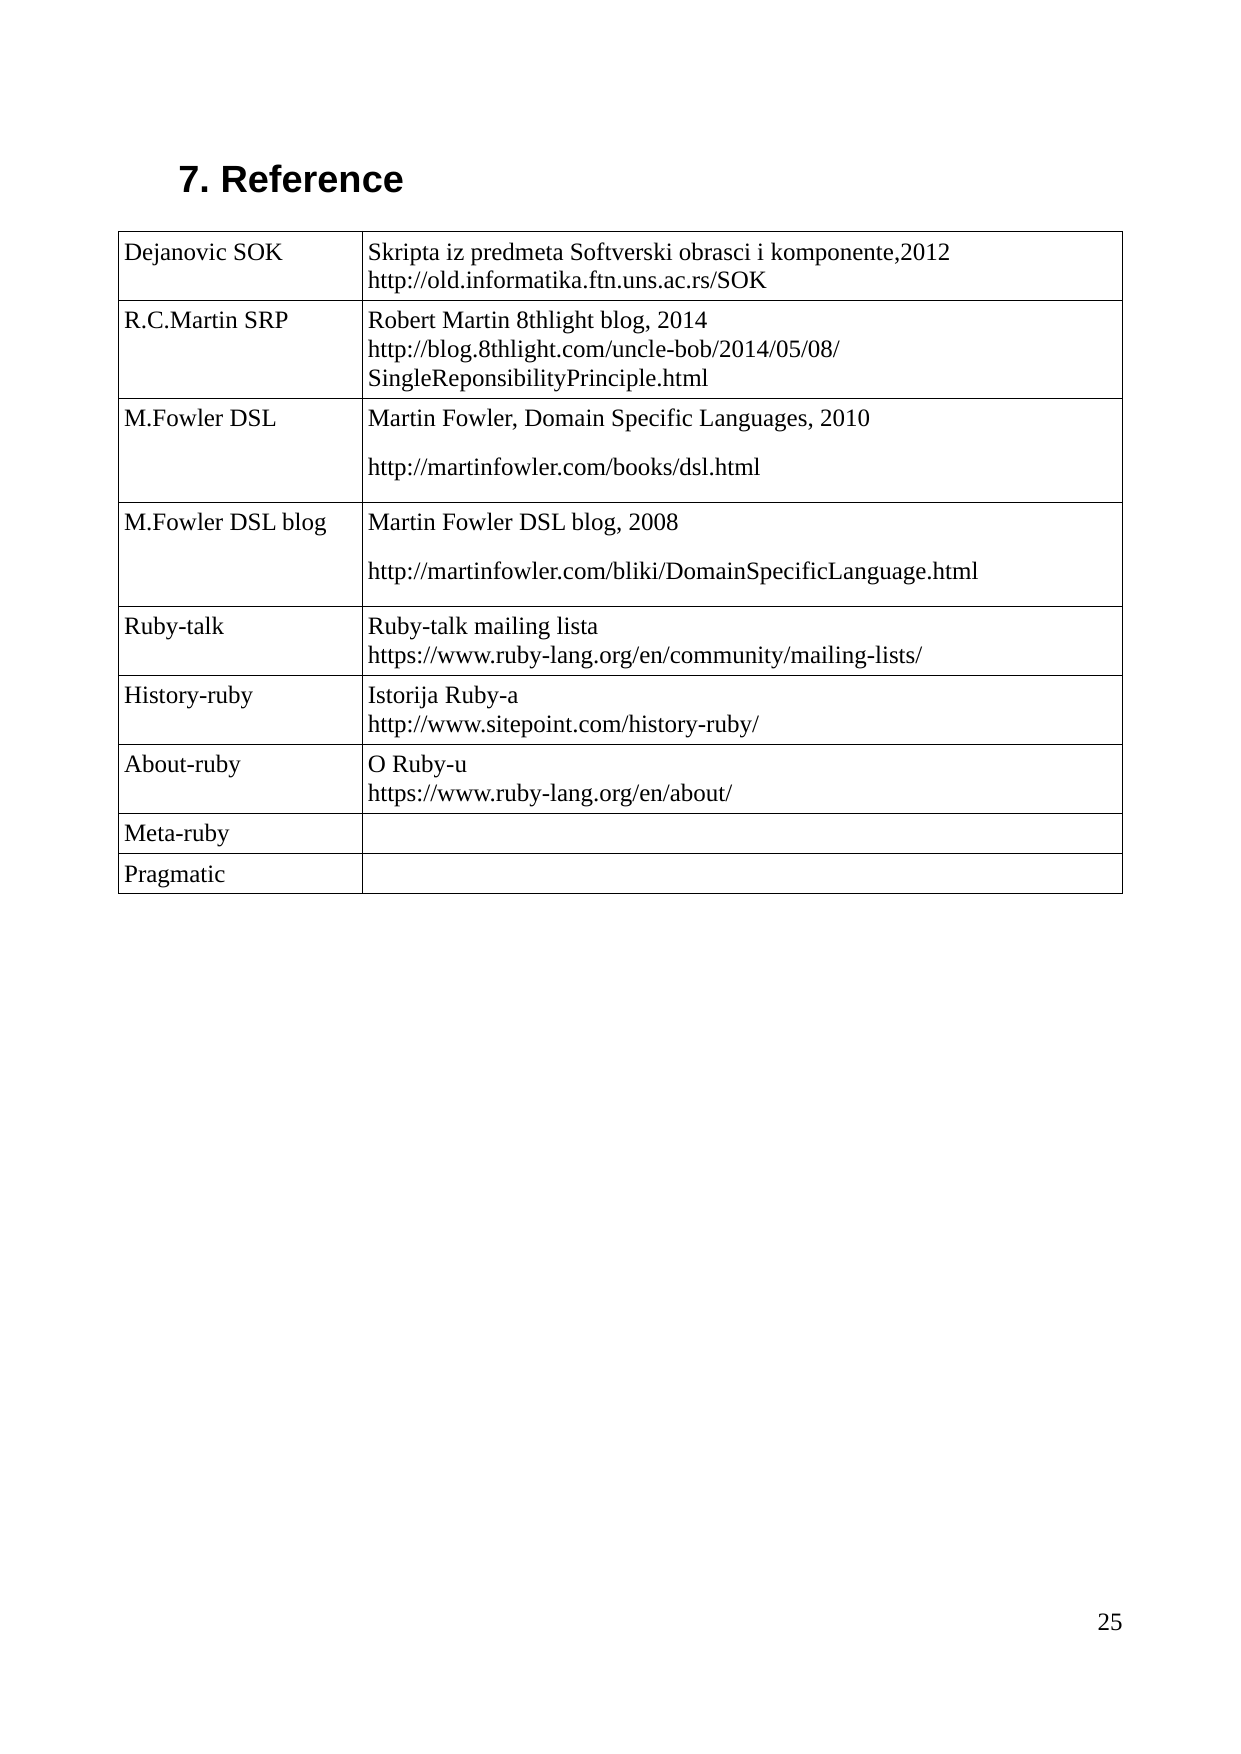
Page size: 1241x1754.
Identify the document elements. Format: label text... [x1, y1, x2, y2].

table_cell About-ruby [119, 745, 362, 813]
table_cell Meta-ruby [119, 814, 362, 853]
table_cell Pragmatic [119, 854, 362, 893]
table_cell M.Fowler DSL [119, 399, 362, 502]
subtitle Reference [118, 157, 1122, 201]
table_cell [363, 814, 1122, 853]
table_cell Ruby-talk [119, 607, 362, 674]
table_cell Martin Fowler DSL blog, 2008 http://martinfowler.com/bliki/DomainSpecificLanguage.html [363, 503, 1122, 606]
table_cell [363, 854, 1122, 893]
table_cell Ruby-talk mailing lista https://www.ruby-lang.org/en/community/mailing-lists/ [363, 607, 1122, 674]
table_cell Istorija Ruby-a http://www.sitepoint.com/history-ruby/ [363, 676, 1122, 744]
table_cell M.Fowler DSL blog [119, 503, 362, 606]
table_cell History-ruby [119, 676, 362, 744]
table_header Dejanovic SOK [119, 232, 362, 300]
table_cell Robert Martin 8thlight blog, 2014 http://blog.8thlight.com/uncle-bob/2014/05/08/SingleReponsibilityPrinciple.html [363, 301, 1122, 398]
table_cell R.C.Martin SRP [119, 301, 362, 398]
table_cell Martin Fowler, Domain Specific Languages, 2010 http://martinfowler.com/books/dsl.html [363, 399, 1122, 502]
table_header Skripta iz predmeta Softverski obrasci i komponente,2012 http://old.informatika.ftn.uns.ac.rs/SOK [363, 232, 1122, 300]
table_cell O Ruby-u https://www.ruby-lang.org/en/about/ [363, 745, 1122, 813]
